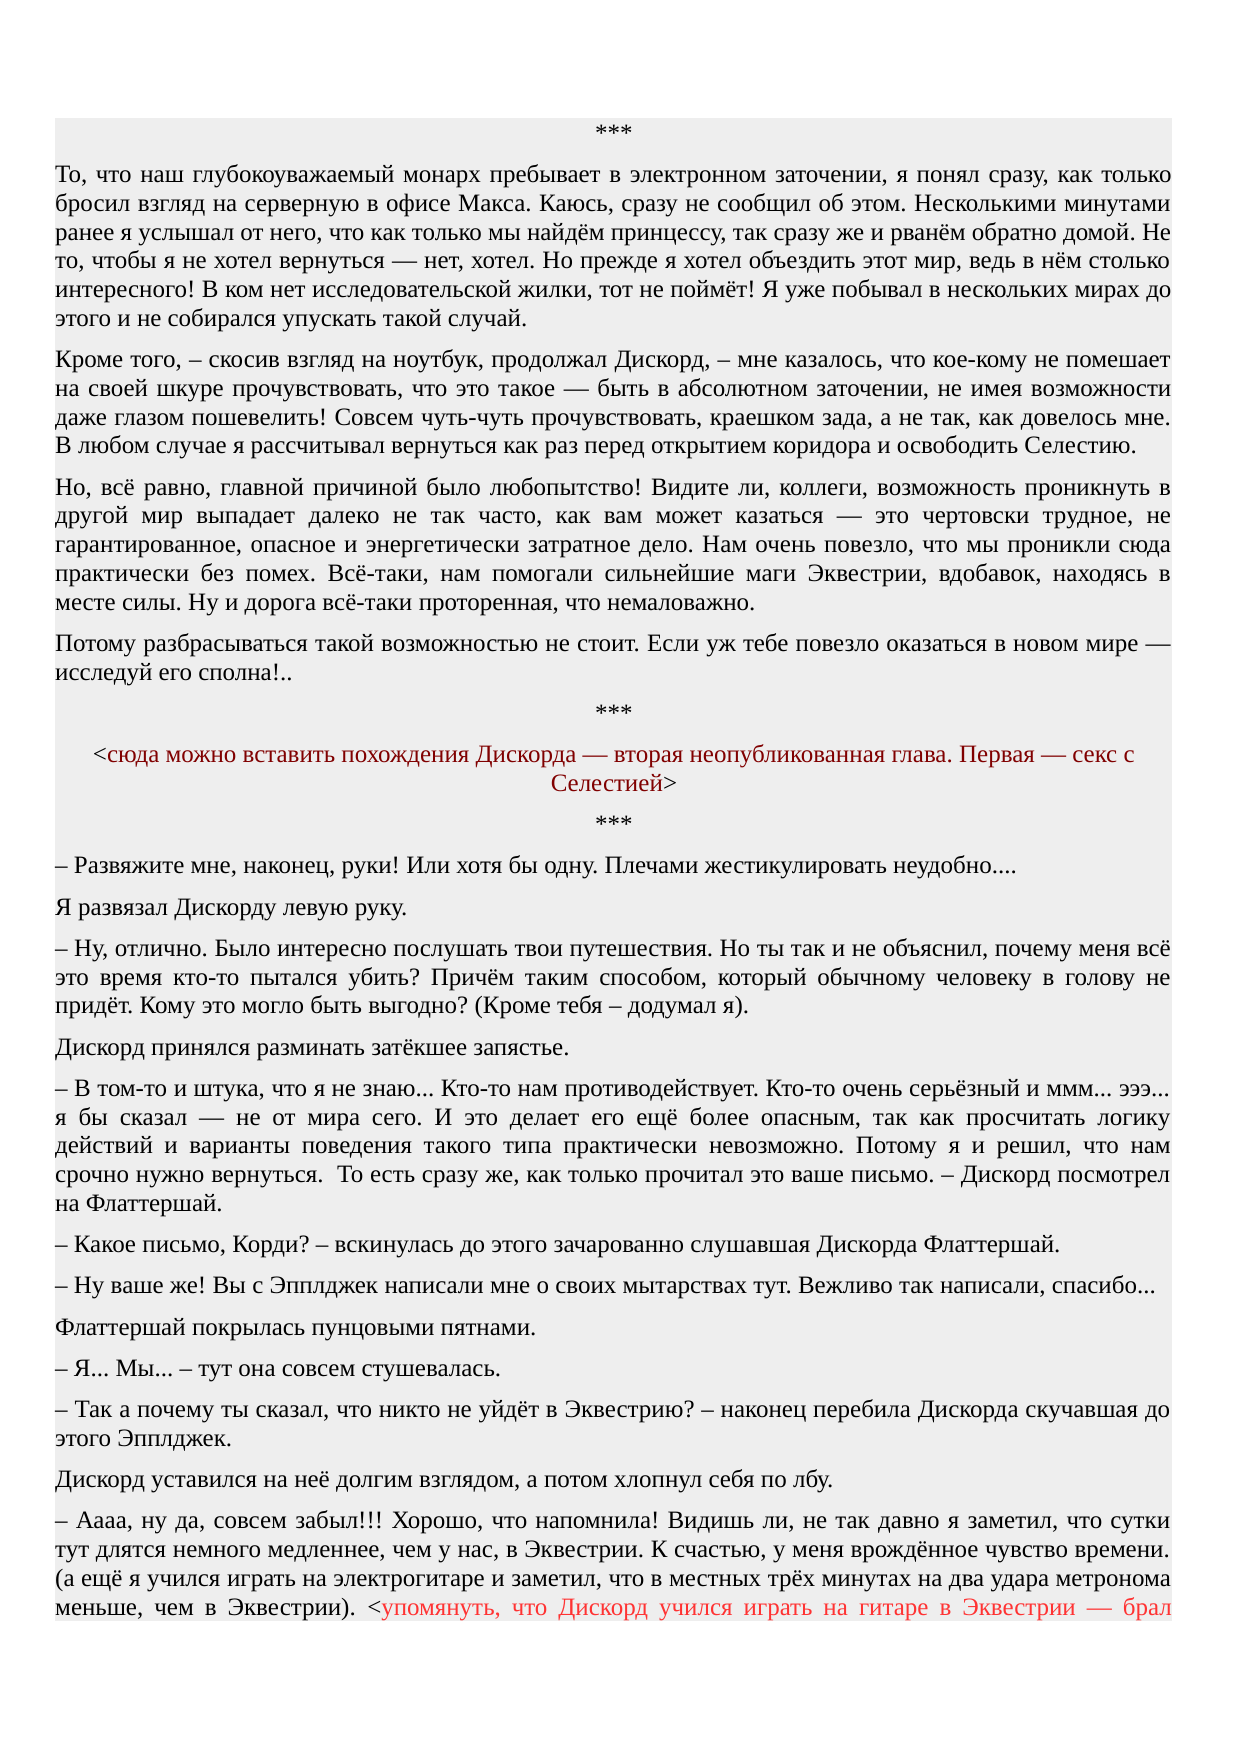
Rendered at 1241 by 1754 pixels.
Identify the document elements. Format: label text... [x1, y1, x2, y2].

text Флаттершай покрылась пунцовыми пятнами. [55, 1312, 1172, 1341]
text Дискорд уставился на неё долгим взглядом, а потом хлопнул себя по лбу. [55, 1464, 1172, 1493]
text Я развязал Дискорду левую руку. [55, 892, 1172, 921]
text – Аааа, ну да, совсем забыл!!! Хорошо, что напомнила! Видишь ли, не так давно я заметил, что сутки тут длятся немного медленнее, чем у нас, в Эквестрии. К счастью, у меня врождённое чувство времени. (а ещё я учился играть на электрогитаре и заметил, что в местных трёх минутах на два удара метронома меньше, чем в Эквестрии). <упомянуть, что Дискорд учился играть на гитаре в Эквестрии — брал [55, 1506, 1172, 1621]
text *** [55, 118, 1172, 147]
text Но, всё равно, главной причиной было любопытство! Видите ли, коллеги, возможность проникнуть в другой мир выпадает далеко не так часто, как вам может казаться — это чертовски трудное, не гарантированное, опасное и энергетически затратное дело. Нам очень повезло, что мы проникли сюда практически без помех. Всё-таки, нам помогали сильнейшие маги Эквестрии, вдобавок, находясь в месте силы. Ну и дорога всё-таки проторенная, что немаловажно. [55, 472, 1172, 616]
text <сюда можно вставить похождения Дискорда — вторая неопубликованная глава. Первая — секс с Селестией> [55, 739, 1172, 797]
text – Так а почему ты сказал, что никто не уйдёт в Эквестрию? – наконец перебила Дискорда скучавшая до этого Эпплджек. [55, 1394, 1172, 1452]
text Кроме того, – скосив взгляд на ноутбук, продолжал Дискорд, – мне казалось, что кое-кому не помешает на своей шкуре прочувствовать, что это такое — быть в абсолютном заточении, не имея возможности даже глазом пошевелить! Совсем чуть-чуть прочувствовать, краешком зада, а не так, как довелось мне. В любом случае я рассчитывал вернуться как раз перед открытием коридора и освободить Селестию. [55, 344, 1172, 459]
text – В том-то и штука, что я не знаю... Кто-то нам противодействует. Кто-то очень серьёзный и ммм... эээ... я бы сказал — не от мира сего. И это делает его ещё более опасным, так как просчитать логику действий и варианты поведения такого типа практически невозможно. Потому я и решил, что нам срочно нужно вернуться. То есть сразу же, как только прочитал это ваше письмо. – Дискорд посмотрел на Флаттершай. [55, 1073, 1172, 1217]
text Дискорд принялся разминать затёкшее запястье. [55, 1032, 1172, 1061]
text Потому разбрасываться такой возможностью не стоит. Если уж тебе повезло оказаться в новом мире — исследуй его сполна!.. [55, 628, 1172, 686]
text *** [55, 698, 1172, 727]
text *** [55, 809, 1172, 838]
text – Развяжите мне, наконец, руки! Или хотя бы одну. Плечами жестикулировать неудобно.... [55, 851, 1172, 879]
text – Какое письмо, Корди? – вскинулась до этого зачарованно слушавшая Дискорда Флаттершай. [55, 1229, 1172, 1258]
text – Ну, отлично. Было интересно послушать твои путешествия. Но ты так и не объяснил, почему меня всё это время кто-то пытался убить? Причём таким способом, который обычному человеку в голову не придёт. Кому это могло быть выгодно? (Кроме тебя – додумал я). [55, 933, 1172, 1019]
text – Я... Мы... – тут она совсем стушевалась. [55, 1353, 1172, 1382]
text То, что наш глубокоуважаемый монарх пребывает в электронном заточении, я понял сразу, как только бросил взгляд на серверную в офисе Макса. Каюсь, сразу не сообщил об этом. Несколькими минутами ранее я услышал от него, что как только мы найдём принцессу, так сразу же и рванём обратно домой. Не то, чтобы я не хотел вернуться — нет, хотел. Но прежде я хотел объездить этот мир, ведь в нём столько интересного! В ком нет исследовательской жилки, тот не поймёт! Я уже побывал в нескольких мирах до этого и не собирался упускать такой случай. [55, 159, 1172, 332]
text – Ну ваше же! Вы с Эпплджек написали мне о своих мытарствах тут. Вежливо так написали, спасибо... [55, 1271, 1172, 1299]
